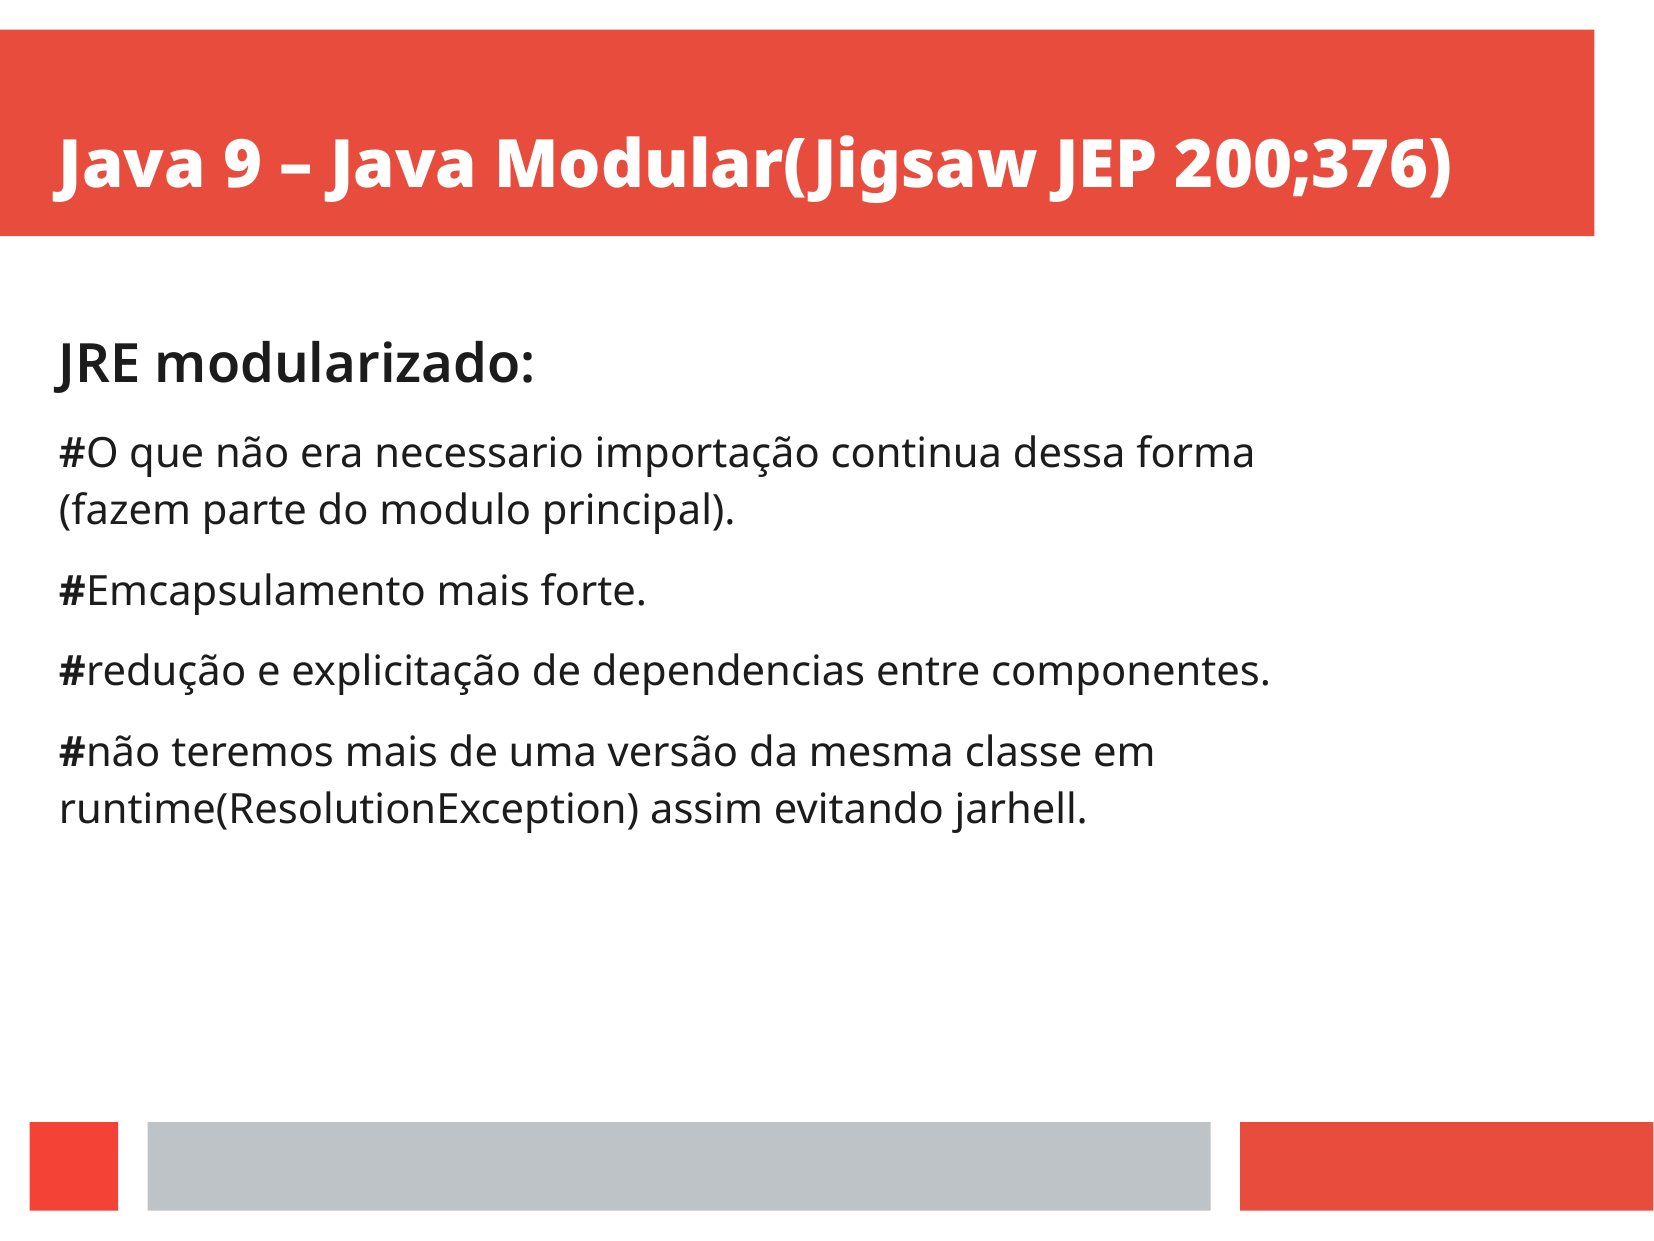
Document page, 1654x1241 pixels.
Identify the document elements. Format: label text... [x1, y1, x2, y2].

list JRE modularizado: #O que não era necessario importação continua dessa forma (fazem parte do modulo principal). #Emcapsulamento mais forte. #redução e explicitação de dependencias entre componentes. #não teremos mais de uma versão da mesma classe em runtime(ResolutionException) assim evitando jarhell. [59, 324, 1565, 1093]
title Java 9 – Java Modular(Jigsaw JEP 200;376) [59, 59, 1595, 207]
